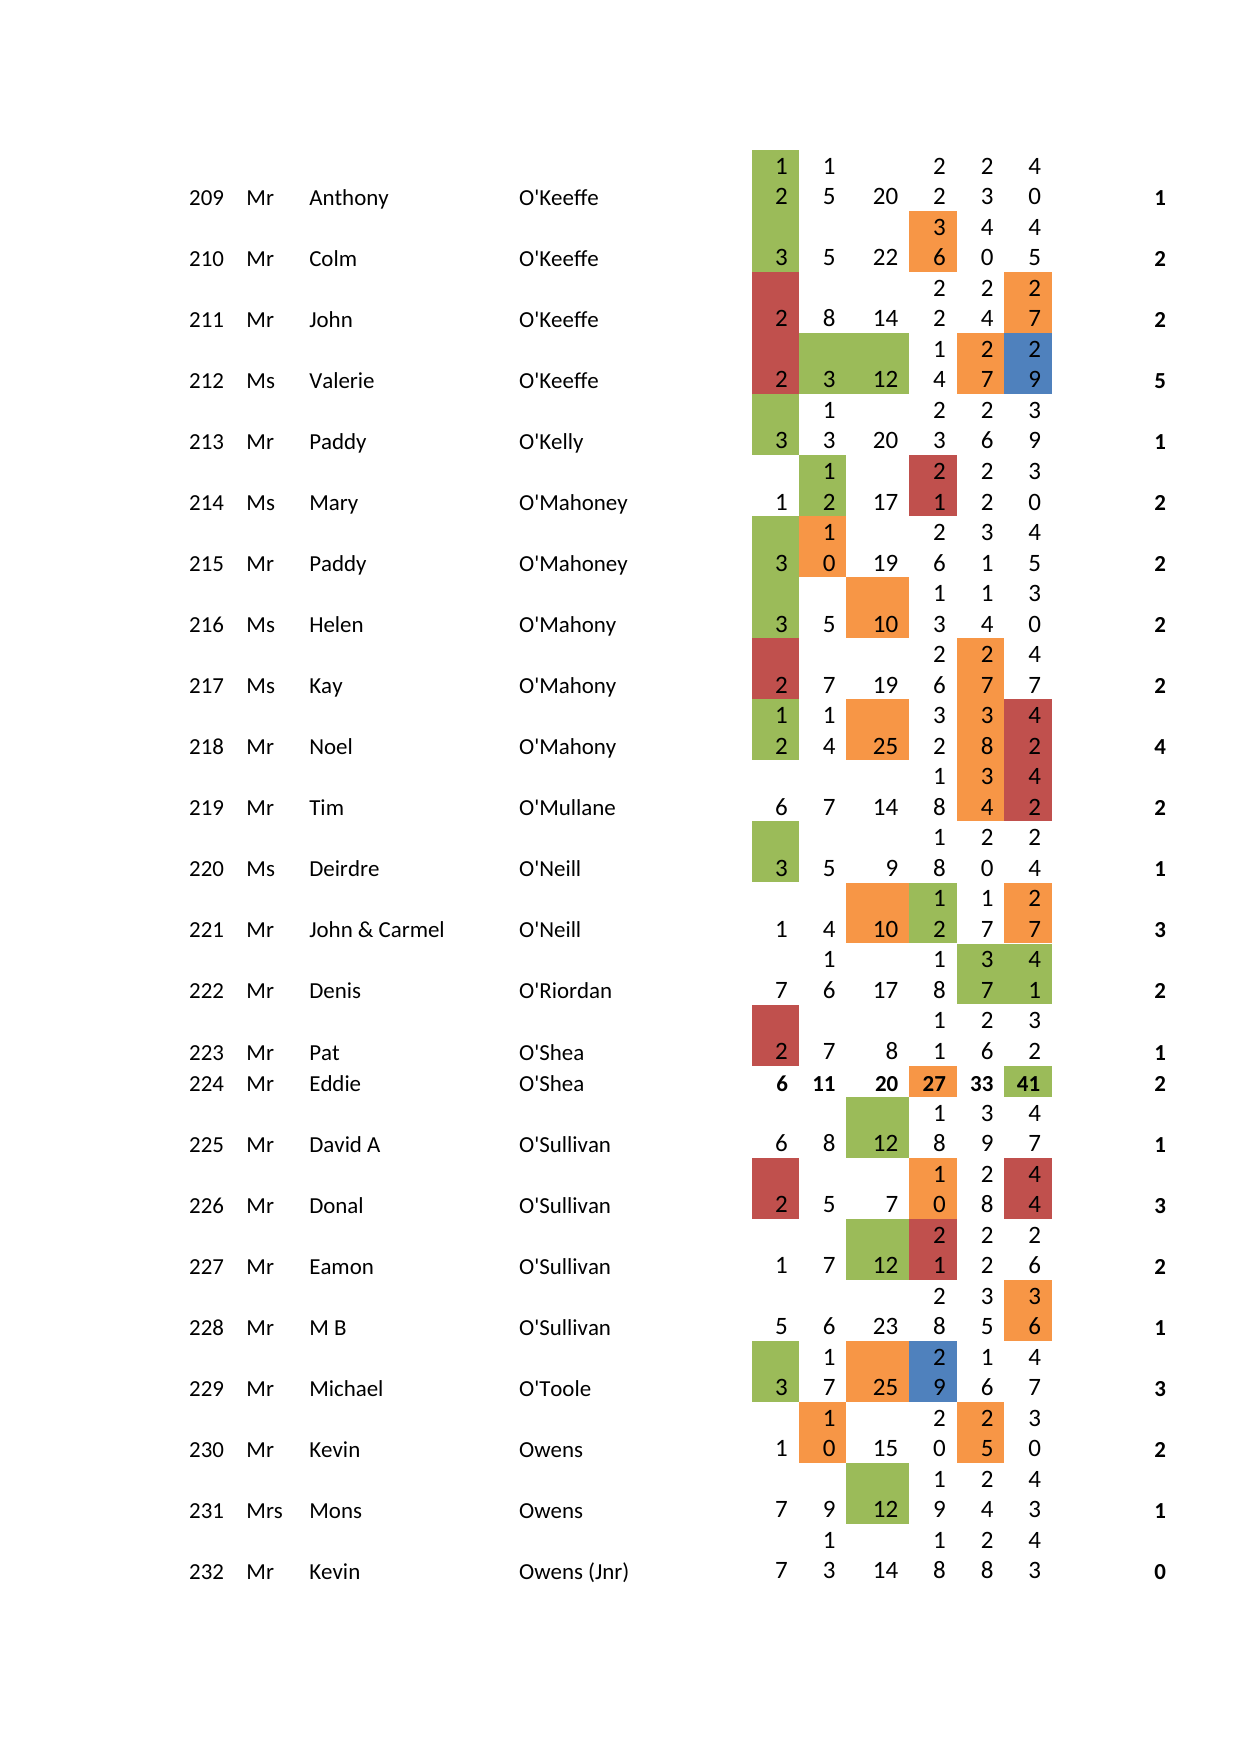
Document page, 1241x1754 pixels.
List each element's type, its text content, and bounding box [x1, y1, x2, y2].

table_cell 225 [160, 1097, 235, 1158]
table_cell 18 [909, 944, 957, 1004]
table_cell 19 [846, 516, 909, 577]
table_cell 1 [1119, 394, 1202, 455]
table_cell [1052, 1005, 1118, 1066]
table_cell 231 [160, 1463, 235, 1524]
table_cell 17 [799, 1341, 846, 1402]
table_cell Kevin [298, 1402, 508, 1463]
table_cell 223 [160, 1005, 235, 1066]
table_cell 2 [752, 638, 799, 699]
table_cell 1 [1119, 1097, 1202, 1158]
table_cell 28 [957, 1524, 1004, 1585]
table_cell 27 [957, 638, 1004, 699]
table_cell 1 [752, 883, 799, 943]
table_cell 12 [752, 150, 799, 211]
table_cell 221 [160, 883, 235, 943]
table_cell O'Mullane [508, 760, 752, 821]
table_cell 36 [909, 211, 957, 272]
table_cell 42 [1004, 699, 1052, 760]
table_cell 44 [1004, 1158, 1052, 1219]
table_cell O'Mahoney [508, 455, 752, 516]
table_cell [1052, 1158, 1118, 1219]
table_cell 10 [909, 1158, 957, 1219]
table_cell 7 [752, 944, 799, 1004]
table_cell 13 [909, 577, 957, 638]
table_cell Mr [235, 1066, 298, 1097]
table_cell 23 [846, 1280, 909, 1341]
table_cell O'Mahoney [508, 516, 752, 577]
table_cell Mr [235, 272, 298, 333]
table_cell 27 [1004, 883, 1052, 943]
table_cell 15 [846, 1402, 909, 1463]
table_cell 3 [1119, 1158, 1202, 1219]
table_cell 5 [752, 1280, 799, 1341]
table_cell 22 [957, 455, 1004, 516]
table_cell 42 [1004, 760, 1052, 821]
table_cell 2 [1119, 1066, 1202, 1097]
table_cell O'Keeffe [508, 272, 752, 333]
table_cell O'Sullivan [508, 1280, 752, 1341]
table_cell 2 [1119, 1402, 1202, 1463]
table_cell Mary [298, 455, 508, 516]
table_cell 1 [752, 1219, 799, 1280]
table_cell 31 [957, 516, 1004, 577]
table_cell 41 [1004, 944, 1052, 1004]
table_cell 14 [846, 760, 909, 821]
table_cell Mr [235, 1158, 298, 1219]
table_cell [1052, 883, 1118, 943]
table_cell 16 [799, 944, 846, 1004]
table_cell 20 [846, 394, 909, 455]
table_cell 4 [1119, 699, 1202, 760]
table_cell John [298, 272, 508, 333]
table_cell [1052, 333, 1118, 394]
table_cell 29 [909, 1341, 957, 1402]
table_cell Tim [298, 760, 508, 821]
table_cell 5 [799, 1158, 846, 1219]
table_cell 9 [846, 821, 909, 882]
table_cell Ms [235, 333, 298, 394]
table_cell Paddy [298, 394, 508, 455]
table_cell Noel [298, 699, 508, 760]
table_cell 34 [957, 760, 1004, 821]
table_cell Eddie [298, 1066, 508, 1097]
table_cell Mr [235, 1219, 298, 1280]
table_cell 11 [909, 1005, 957, 1066]
table_cell Helen [298, 577, 508, 638]
table_cell Valerie [298, 333, 508, 394]
table_cell 213 [160, 394, 235, 455]
table_cell 45 [1004, 211, 1052, 272]
table_cell Mr [235, 1341, 298, 1402]
table_cell Denis [298, 944, 508, 1004]
table_cell 16 [957, 1341, 1004, 1402]
table_cell 26 [957, 394, 1004, 455]
table_cell 3 [799, 333, 846, 394]
table_cell 214 [160, 455, 235, 516]
table_cell 2 [1119, 272, 1202, 333]
table_cell Mr [235, 699, 298, 760]
table_cell 3 [1119, 883, 1202, 943]
table_cell 5 [799, 821, 846, 882]
table_cell 17 [957, 883, 1004, 943]
table_cell O'Keeffe [508, 150, 752, 211]
table_cell 47 [1004, 1341, 1052, 1402]
table_cell 220 [160, 821, 235, 882]
table_cell 36 [1004, 1280, 1052, 1341]
table_cell 21 [909, 455, 957, 516]
table_cell 20 [846, 1066, 909, 1097]
table_cell [1052, 150, 1118, 211]
table_cell 226 [160, 1158, 235, 1219]
table_cell David A [298, 1097, 508, 1158]
table_cell Kay [298, 638, 508, 699]
table_cell 20 [909, 1402, 957, 1463]
table_cell 27 [957, 333, 1004, 394]
table_cell 20 [957, 821, 1004, 882]
table_cell 15 [799, 150, 846, 211]
table_cell 3 [752, 1341, 799, 1402]
table_cell 5 [799, 211, 846, 272]
table_cell 17 [846, 455, 909, 516]
table_cell 26 [957, 1005, 1004, 1066]
table_cell 6 [752, 1066, 799, 1097]
table_cell 26 [1004, 1219, 1052, 1280]
table_cell 3 [752, 211, 799, 272]
table_cell Kevin [298, 1524, 508, 1585]
table_cell 217 [160, 638, 235, 699]
table_cell 40 [957, 211, 1004, 272]
table_cell 12 [846, 333, 909, 394]
table_cell 6 [799, 1280, 846, 1341]
table_cell 13 [799, 1524, 846, 1585]
table_cell 6 [752, 760, 799, 821]
table_cell Mr [235, 150, 298, 211]
table_cell 1 [1119, 821, 1202, 882]
table_cell 12 [846, 1097, 909, 1158]
table_cell 1 [1119, 1463, 1202, 1524]
table_cell 2 [752, 1158, 799, 1219]
table_cell 2 [1119, 638, 1202, 699]
table_cell 38 [957, 699, 1004, 760]
table_cell 25 [846, 1341, 909, 1402]
table_cell 43 [1004, 1524, 1052, 1585]
table_cell 5 [1119, 333, 1202, 394]
table_cell 7 [799, 760, 846, 821]
table_cell 7 [752, 1524, 799, 1585]
table_cell [1052, 944, 1118, 1004]
table_cell 18 [909, 1097, 957, 1158]
table_cell 228 [160, 1280, 235, 1341]
table_cell O'Mahony [508, 699, 752, 760]
table_cell 26 [909, 638, 957, 699]
table_cell 2 [1119, 516, 1202, 577]
table_cell 47 [1004, 1097, 1052, 1158]
table_cell 25 [846, 699, 909, 760]
table_cell 12 [846, 1219, 909, 1280]
table_cell 30 [1004, 455, 1052, 516]
table_cell 2 [1119, 211, 1202, 272]
table_cell 1 [1119, 1280, 1202, 1341]
table_cell Mr [235, 1524, 298, 1585]
table_cell Ms [235, 577, 298, 638]
table_cell 7 [799, 1005, 846, 1066]
table_cell 212 [160, 333, 235, 394]
table_cell 43 [1004, 1463, 1052, 1524]
table_cell 1 [1119, 1005, 1202, 1066]
table_cell 22 [909, 150, 957, 211]
table_cell 222 [160, 944, 235, 1004]
table_cell O'Mahony [508, 577, 752, 638]
table_cell 32 [1004, 1005, 1052, 1066]
table_cell O'Sullivan [508, 1097, 752, 1158]
table_cell 33 [957, 1066, 1004, 1097]
table_cell 25 [957, 1402, 1004, 1463]
table_cell 215 [160, 516, 235, 577]
table_cell Colm [298, 211, 508, 272]
table_cell 28 [909, 1280, 957, 1341]
table_cell 3 [752, 394, 799, 455]
table_cell Paddy [298, 516, 508, 577]
table_cell 21 [909, 1219, 957, 1280]
table_cell John & Carmel [298, 883, 508, 943]
table_cell 12 [752, 699, 799, 760]
table_cell [1052, 1341, 1118, 1402]
table_cell 6 [752, 1097, 799, 1158]
table_cell Mr [235, 883, 298, 943]
table_cell 24 [957, 272, 1004, 333]
table_cell [1052, 699, 1118, 760]
table_cell 23 [957, 150, 1004, 211]
table_cell Owens [508, 1463, 752, 1524]
table_cell 210 [160, 211, 235, 272]
table_cell 24 [1004, 821, 1052, 882]
table_cell Eamon [298, 1219, 508, 1280]
table_cell Mr [235, 1402, 298, 1463]
table_cell Mr [235, 760, 298, 821]
table_cell 0 [1119, 1524, 1202, 1585]
table_cell O'Shea [508, 1005, 752, 1066]
table_cell 1 [752, 455, 799, 516]
table_cell 2 [1119, 577, 1202, 638]
table_cell 219 [160, 760, 235, 821]
table_cell 14 [957, 577, 1004, 638]
table_cell 3 [1119, 1341, 1202, 1402]
table_cell Pat [298, 1005, 508, 1066]
table_cell 12 [799, 455, 846, 516]
table_cell 3 [752, 516, 799, 577]
table_cell 7 [846, 1158, 909, 1219]
table_cell O'Kelly [508, 394, 752, 455]
table_cell [1052, 1280, 1118, 1341]
table_cell 2 [752, 272, 799, 333]
table_cell Mrs [235, 1463, 298, 1524]
table_cell O'Sullivan [508, 1219, 752, 1280]
table_cell 20 [846, 150, 909, 211]
table_cell 10 [846, 883, 909, 943]
table_cell O'Keeffe [508, 333, 752, 394]
table_cell [1052, 272, 1118, 333]
table_cell 40 [1004, 150, 1052, 211]
table_cell 2 [1119, 760, 1202, 821]
table_cell 7 [752, 1463, 799, 1524]
table_cell 2 [1119, 455, 1202, 516]
table_cell 2 [1119, 1219, 1202, 1280]
table_cell 17 [846, 944, 909, 1004]
table_cell 12 [846, 1463, 909, 1524]
table_cell [1052, 1402, 1118, 1463]
table_cell [1052, 1524, 1118, 1585]
table_cell 23 [909, 394, 957, 455]
table_cell [1052, 394, 1118, 455]
table_cell Mr [235, 1005, 298, 1066]
table_cell 232 [160, 1524, 235, 1585]
table_cell [1052, 516, 1118, 577]
table_cell Mr [235, 211, 298, 272]
table_cell 12 [909, 883, 957, 943]
table_cell 39 [1004, 394, 1052, 455]
table_cell O'Toole [508, 1341, 752, 1402]
table_cell O'Keeffe [508, 211, 752, 272]
table_cell 3 [752, 577, 799, 638]
table_cell 2 [752, 333, 799, 394]
table_cell 8 [799, 272, 846, 333]
table_cell 224 [160, 1066, 235, 1097]
table_cell 26 [909, 516, 957, 577]
table_cell 229 [160, 1341, 235, 1402]
table_cell 22 [957, 1219, 1004, 1280]
table_cell 7 [799, 1219, 846, 1280]
table_cell 19 [846, 638, 909, 699]
table_cell 14 [909, 333, 957, 394]
table_cell Owens [508, 1402, 752, 1463]
table_cell 22 [846, 211, 909, 272]
table_cell 10 [799, 516, 846, 577]
table_cell Michael [298, 1341, 508, 1402]
table_cell Mr [235, 1280, 298, 1341]
table_cell [1052, 1219, 1118, 1280]
table_cell Mr [235, 394, 298, 455]
table_cell [1052, 211, 1118, 272]
table_cell 218 [160, 699, 235, 760]
table_cell 227 [160, 1219, 235, 1280]
table_cell O'Riordan [508, 944, 752, 1004]
table_cell Mr [235, 1097, 298, 1158]
table_cell 14 [846, 272, 909, 333]
table_cell 2 [1119, 944, 1202, 1004]
table_cell 18 [909, 1524, 957, 1585]
table_cell 39 [957, 1097, 1004, 1158]
table_cell M B [298, 1280, 508, 1341]
table_cell [1052, 760, 1118, 821]
table_cell 19 [909, 1463, 957, 1524]
table_cell 18 [909, 821, 957, 882]
table_cell [1052, 821, 1118, 882]
table_cell Ms [235, 821, 298, 882]
table_cell [1052, 577, 1118, 638]
table_cell Ms [235, 455, 298, 516]
table_cell 10 [846, 577, 909, 638]
table_cell [1052, 1066, 1118, 1097]
table_cell 1 [1119, 150, 1202, 211]
table_cell Ms [235, 638, 298, 699]
table_cell 14 [799, 699, 846, 760]
table_cell 4 [799, 883, 846, 943]
table_cell 35 [957, 1280, 1004, 1341]
table_cell 230 [160, 1402, 235, 1463]
table_cell 37 [957, 944, 1004, 1004]
table_cell 28 [957, 1158, 1004, 1219]
table_cell [1052, 1097, 1118, 1158]
table_cell 29 [1004, 333, 1052, 394]
table_cell 7 [799, 638, 846, 699]
table_cell 13 [799, 394, 846, 455]
table_cell Mons [298, 1463, 508, 1524]
table_cell 3 [752, 821, 799, 882]
table_cell 27 [909, 1066, 957, 1097]
table_cell 32 [909, 699, 957, 760]
table_cell 8 [846, 1005, 909, 1066]
table_cell 209 [160, 150, 235, 211]
table_cell 47 [1004, 638, 1052, 699]
table_cell 30 [1004, 577, 1052, 638]
table_cell Owens (Jnr) [508, 1524, 752, 1585]
table_cell 30 [1004, 1402, 1052, 1463]
table_cell 27 [1004, 272, 1052, 333]
table_cell 1 [752, 1402, 799, 1463]
table_cell 18 [909, 760, 957, 821]
table_cell Deirdre [298, 821, 508, 882]
table_cell Mr [235, 516, 298, 577]
table_cell O'Neill [508, 883, 752, 943]
table_cell 41 [1004, 1066, 1052, 1097]
table_cell O'Shea [508, 1066, 752, 1097]
table_cell 10 [799, 1402, 846, 1463]
table_cell 45 [1004, 516, 1052, 577]
table_cell O'Sullivan [508, 1158, 752, 1219]
table_cell 2 [752, 1005, 799, 1066]
table_cell [1052, 1463, 1118, 1524]
table_cell Mr [235, 944, 298, 1004]
table_cell 14 [846, 1524, 909, 1585]
table_cell O'Mahony [508, 638, 752, 699]
table_cell Donal [298, 1158, 508, 1219]
table_cell 24 [957, 1463, 1004, 1524]
table_cell 216 [160, 577, 235, 638]
table_cell 5 [799, 577, 846, 638]
table_cell [1052, 638, 1118, 699]
table_cell 11 [799, 1066, 846, 1097]
table_cell 22 [909, 272, 957, 333]
table_cell [1052, 455, 1118, 516]
table_cell 8 [799, 1097, 846, 1158]
table_cell 211 [160, 272, 235, 333]
table_cell O'Neill [508, 821, 752, 882]
table_cell 9 [799, 1463, 846, 1524]
table_cell Anthony [298, 150, 508, 211]
